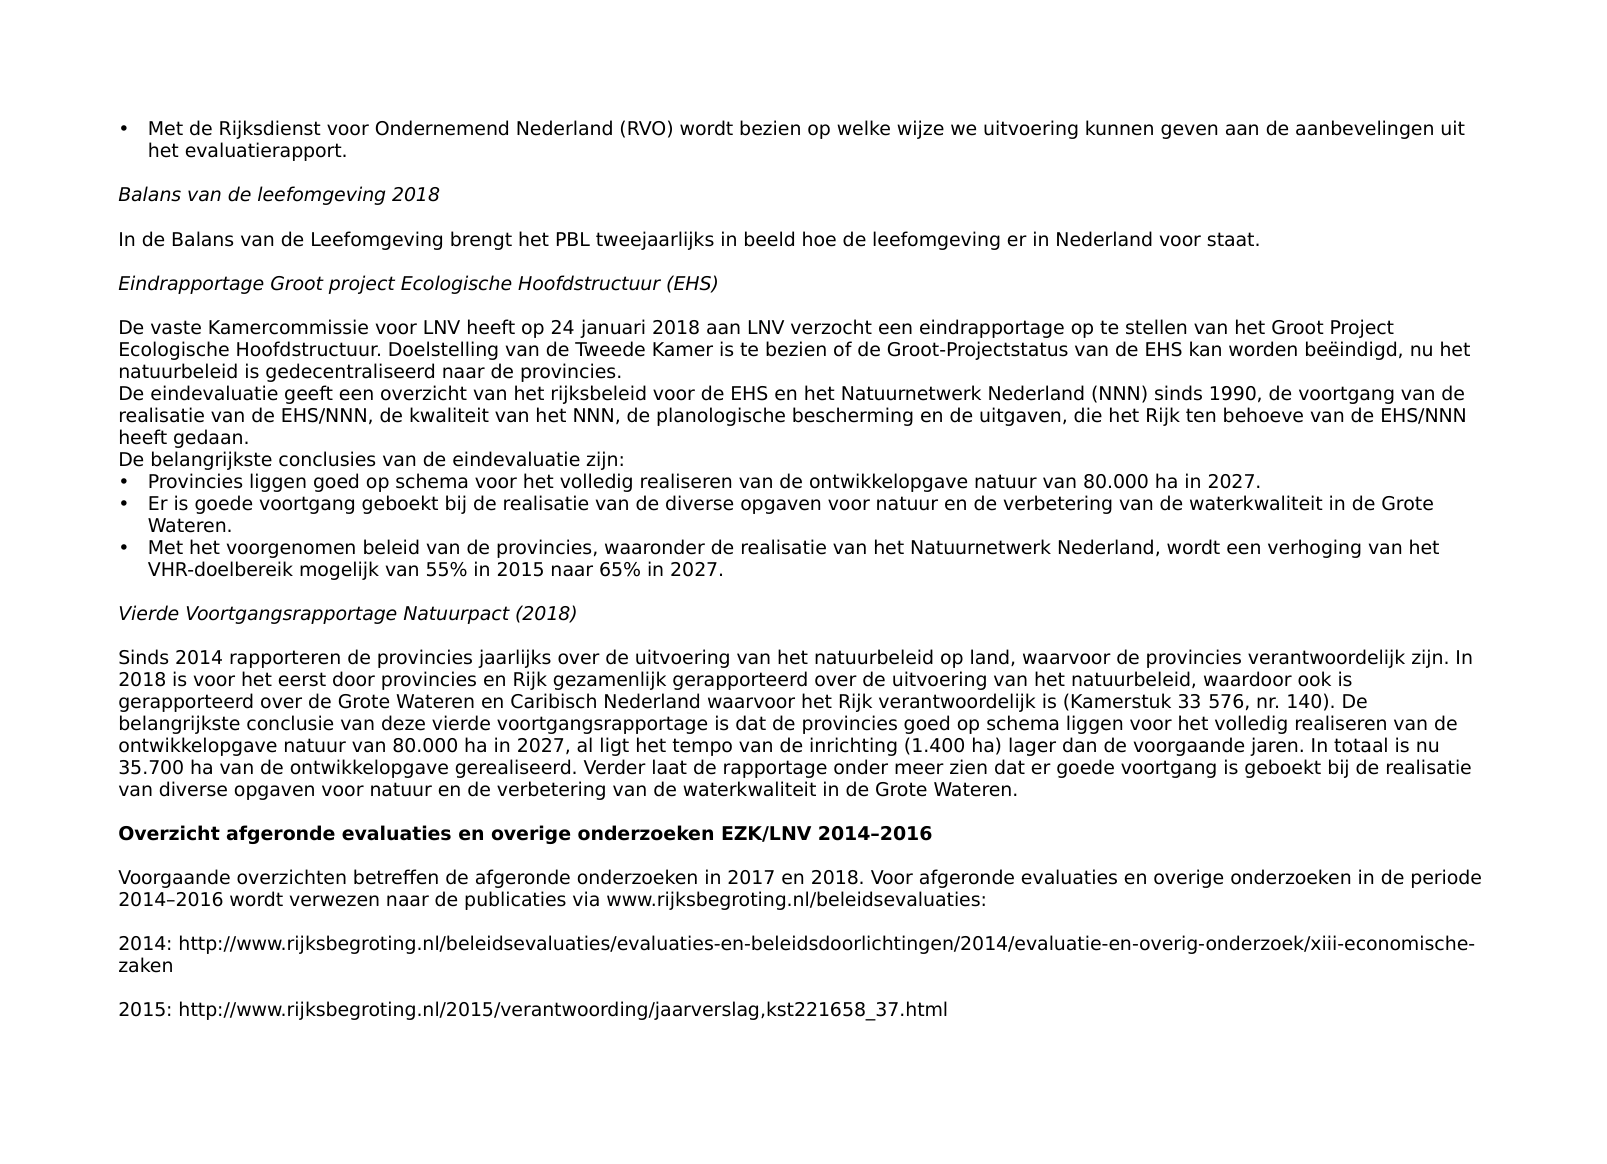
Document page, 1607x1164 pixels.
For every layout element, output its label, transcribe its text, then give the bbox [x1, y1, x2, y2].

text 2014: http://www.rijksbegroting.nl/beleidsevaluaties/evaluaties-en-beleidsdoorlichtingen/2014/evaluatie-en-overig-onderzoek/xiii-economische-zaken [118, 933, 1488, 977]
subtitle Eindrapportage Groot project Ecologische Hoofdstructuur (EHS) [118, 273, 1488, 294]
text Sinds 2014 rapporteren de provincies jaarlijks over de uitvoering van het natuurbeleid op land, waarvoor de provincies verantwoordelijk zijn. In 2018 is voor het eerst door provincies en Rijk gezamenlijk gerapporteerd over de uitvoering van het natuurbeleid, waardoor ook is gerapporteerd over de Grote Wateren en Caribisch Nederland waarvoor het Rijk verantwoordelijk is (Kamerstuk 33 576, nr. 140). De belangrijkste conclusie van deze vierde voortgangsrapportage is dat de provincies goed op schema liggen voor het volledig realiseren van de ontwikkelopgave natuur van 80.000 ha in 2027, al ligt het tempo van de inrichting (1.400 ha) lager dan de voorgaande jaren. In totaal is nu 35.700 ha van de ontwikkelopgave gerealiseerd. Verder laat de rapportage onder meer zien dat er goede voortgang is geboekt bij de realisatie van diverse opgaven voor natuur en de verbetering van de waterkwaliteit in de Grote Wateren. [118, 647, 1488, 801]
text De belangrijkste conclusies van de eindevaluatie zijn: [118, 449, 1488, 471]
text De vaste Kamercommissie voor LNV heeft op 24 januari 2018 aan LNV verzocht een eindrapportage op te stellen van het Groot Project Ecologische Hoofdstructuur. Doelstelling van de Tweede Kamer is te bezien of de Groot-Projectstatus van de EHS kan worden beëindigd, nu het natuurbeleid is gedecentraliseerd naar de provincies. [118, 317, 1488, 383]
subtitle Balans van de leefomgeving 2018 [118, 184, 1488, 206]
text • Provincies liggen goed op schema voor het volledig realiseren van de ontwikkelopgave natuur van 80.000 ha in 2027. [118, 471, 1488, 493]
text De eindevaluatie geeft een overzicht van het rijksbeleid voor de EHS en het Natuurnetwerk Nederland (NNN) sinds 1990, de voortgang van de realisatie van de EHS/NNN, de kwaliteit van het NNN, de planologische bescherming en de uitgaven, die het Rijk ten behoeve van de EHS/NNN heeft gedaan. [118, 383, 1488, 449]
text • Met de Rijksdienst voor Ondernemend Nederland (RVO) wordt bezien op welke wijze we uitvoering kunnen geven aan de aanbevelingen uit het evaluatierapport. [118, 118, 1488, 162]
text • Er is goede voortgang geboekt bij de realisatie van de diverse opgaven voor natuur en de verbetering van de waterkwaliteit in de Grote Wateren. [118, 493, 1488, 537]
subtitle Vierde Voortgangsrapportage Natuurpact (2018) [118, 603, 1488, 625]
text Voorgaande overzichten betreffen de afgeronde onderzoeken in 2017 en 2018. Voor afgeronde evaluaties en overige onderzoeken in de periode 2014–2016 wordt verwezen naar de publicaties via www.rijksbegroting.nl/beleidsevaluaties: [118, 867, 1488, 911]
text 2015: http://www.rijksbegroting.nl/2015/verantwoording/jaarverslag,kst221658_37.html [118, 999, 1488, 1021]
text In de Balans van de Leefomgeving brengt het PBL tweejaarlijks in beeld hoe de leefomgeving er in Nederland voor staat. [118, 228, 1488, 250]
text • Met het voorgenomen beleid van de provincies, waaronder de realisatie van het Natuurnetwerk Nederland, wordt een verhoging van het VHR-doelbereik mogelijk van 55% in 2015 naar 65% in 2027. [118, 537, 1488, 581]
subtitle Overzicht afgeronde evaluaties en overige onderzoeken EZK/LNV 2014–2016 [118, 823, 1488, 845]
